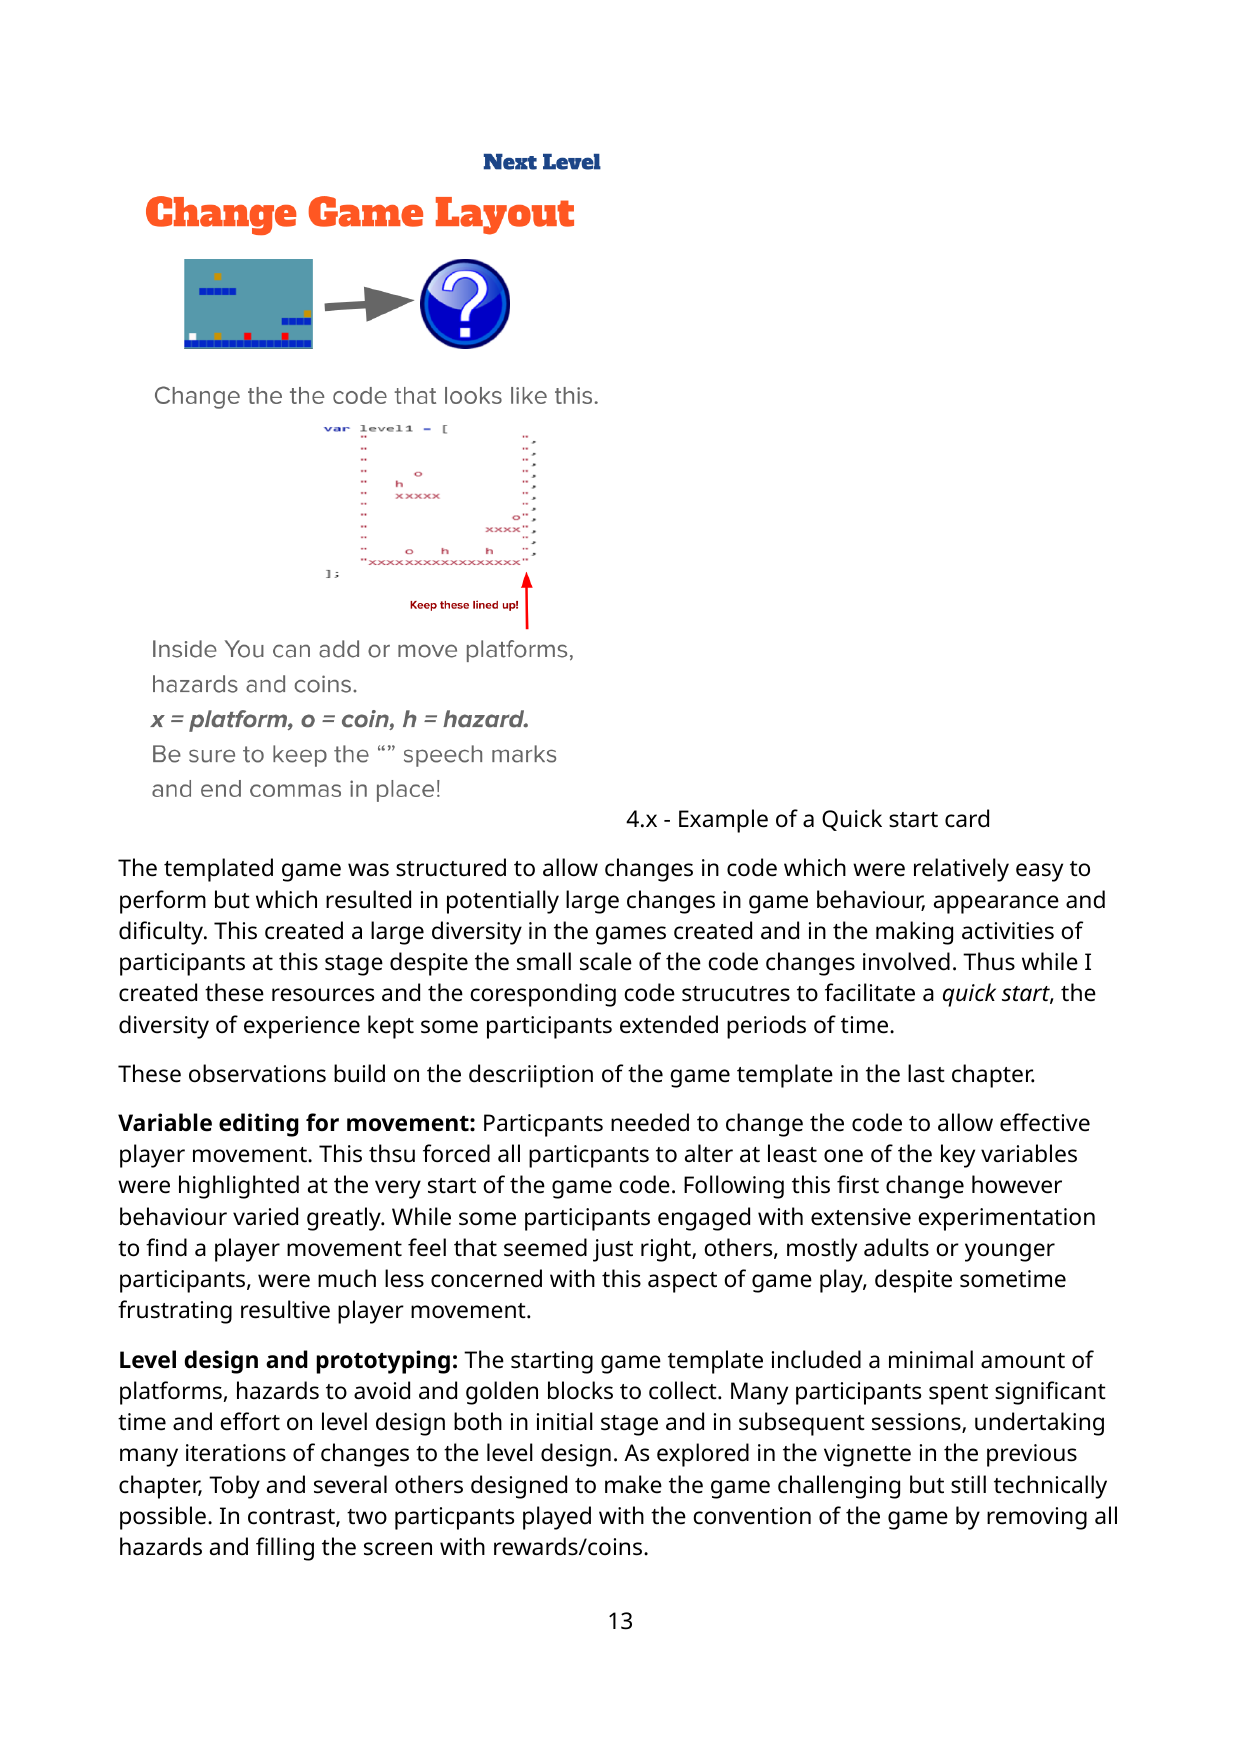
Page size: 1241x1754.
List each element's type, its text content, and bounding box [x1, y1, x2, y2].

picture [118, 118, 621, 828]
text Variable editing for movement: Particpants needed to change the code to allow effective player movement. This thsu forced all particpants to alter at least one of the key variables were highlighted at the very start of the game code. Following this first change however behaviour varied greatly. While some participants engaged with extensive experimentation to find a player movement feel that seemed just right, others, mostly adults or younger participants, were much less concerned with this aspect of game play, despite sometime frustrating resultive player movement. [118, 1107, 1122, 1326]
text Level design and prototyping: The starting game template included a minimal amount of platforms, hazards to avoid and golden blocks to collect. Many participants spent significant time and effort on level design both in initial stage and in subsequent sessions, undertaking many iterations of changes to the level design. As explored in the vignette in the previous chapter, Toby and several others designed to make the game challenging but still technically possible. In contrast, two particpants played with the convention of the game by removing all hazards and filling the screen with rewards/coins. [118, 1344, 1122, 1562]
text 4.x - Example of a Quick start card [118, 118, 1122, 834]
text These observations build on the descriiption of the game template in the last chapter. [118, 1058, 1122, 1089]
text The templated game was structured to allow changes in code which were relatively easy to perform but which resulted in potentially large changes in game behaviour, appearance and dificulty. This created a large diversity in the games created and in the making activities of participants at this stage despite the small scale of the code changes involved. Thus while I created these resources and the coresponding code strucutres to facilitate a quick start, the diversity of experience kept some participants extended periods of time. [118, 852, 1122, 1040]
